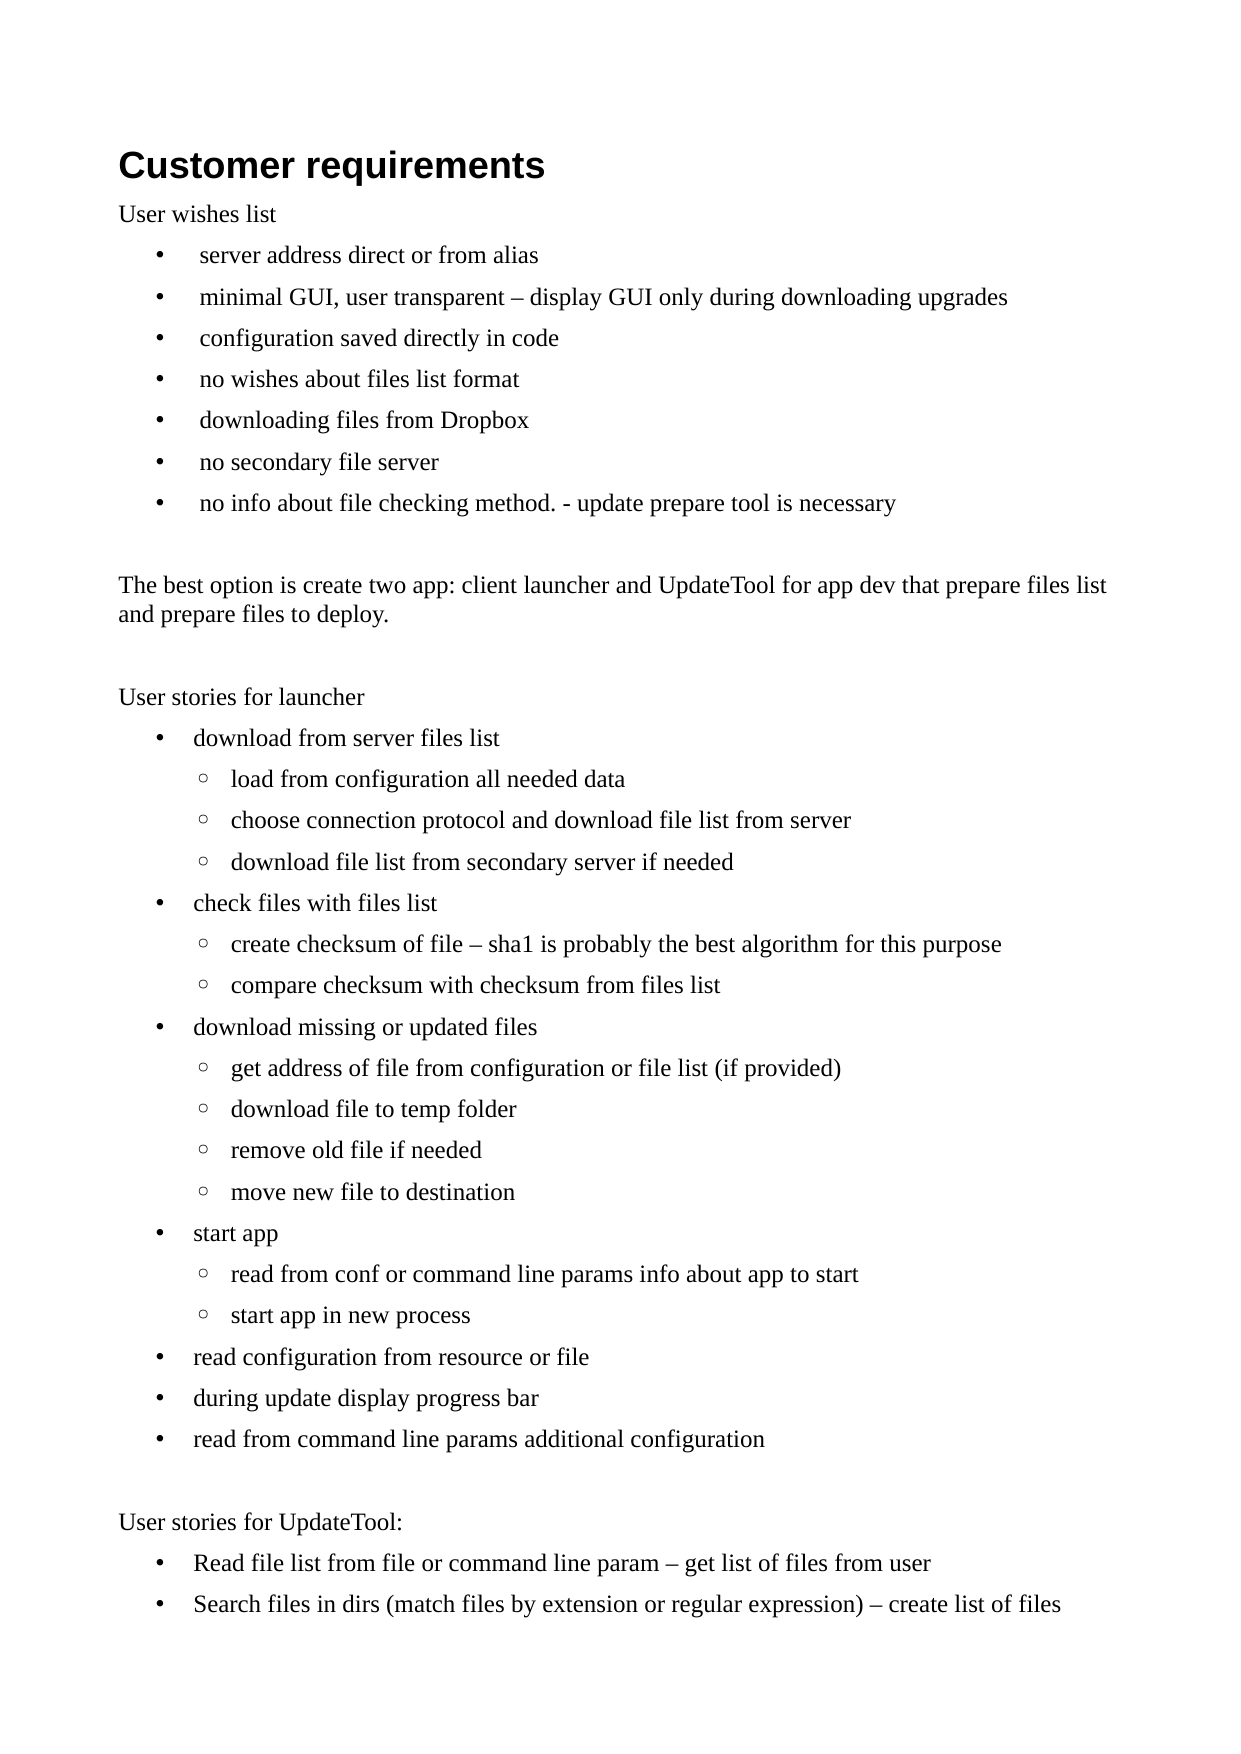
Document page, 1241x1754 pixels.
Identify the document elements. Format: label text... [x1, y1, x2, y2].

list during update display progress bar [156, 1383, 1122, 1412]
list compare checksum with checksum from files list [193, 971, 1122, 999]
list read from conf or command line params info about app to start [193, 1259, 1122, 1288]
text User stories for launcher [118, 682, 1122, 711]
list check files with files list [156, 888, 1122, 917]
list create checksum of file – sha1 is probably the best algorithm for this purpose [193, 929, 1122, 958]
list download file to temp folder [193, 1094, 1122, 1123]
list get address of file from configuration or file list (if provided) [193, 1053, 1122, 1082]
text User wishes list [118, 199, 1122, 228]
list minimal GUI, user transparent – display GUI only during downloading upgrades [156, 282, 1122, 311]
list read from command line params additional configuration [156, 1424, 1122, 1453]
list start app [156, 1218, 1122, 1247]
list no info about file checking method. - update prepare tool is necessary [156, 488, 1122, 517]
subtitle Customer requirements [118, 143, 1122, 187]
list no wishes about files list format [156, 364, 1122, 393]
text User stories for UpdateTool: [118, 1507, 1122, 1536]
list Search files in dirs (match files by extension or regular expression) – create list of files [156, 1589, 1122, 1618]
list Read file list from file or command line param – get list of files from user [156, 1548, 1122, 1577]
list downloading files from Dropbox [156, 406, 1122, 434]
list download from server files list [156, 723, 1122, 752]
text The best option is create two app: client launcher and UpdateTool for app dev that prepare files list and prepare files to deploy. [118, 571, 1122, 628]
list read configuration from resource or file [156, 1342, 1122, 1371]
list choose connection protocol and download file list from server [193, 806, 1122, 834]
list server address direct or from alias [156, 241, 1122, 269]
list load from configuration all needed data [193, 764, 1122, 793]
list start app in new process [193, 1301, 1122, 1329]
list no secondary file server [156, 447, 1122, 476]
list configuration saved directly in code [156, 323, 1122, 352]
list move new file to destination [193, 1177, 1122, 1206]
list download missing or updated files [156, 1012, 1122, 1041]
list download file list from secondary server if needed [193, 847, 1122, 876]
list remove old file if needed [193, 1136, 1122, 1164]
